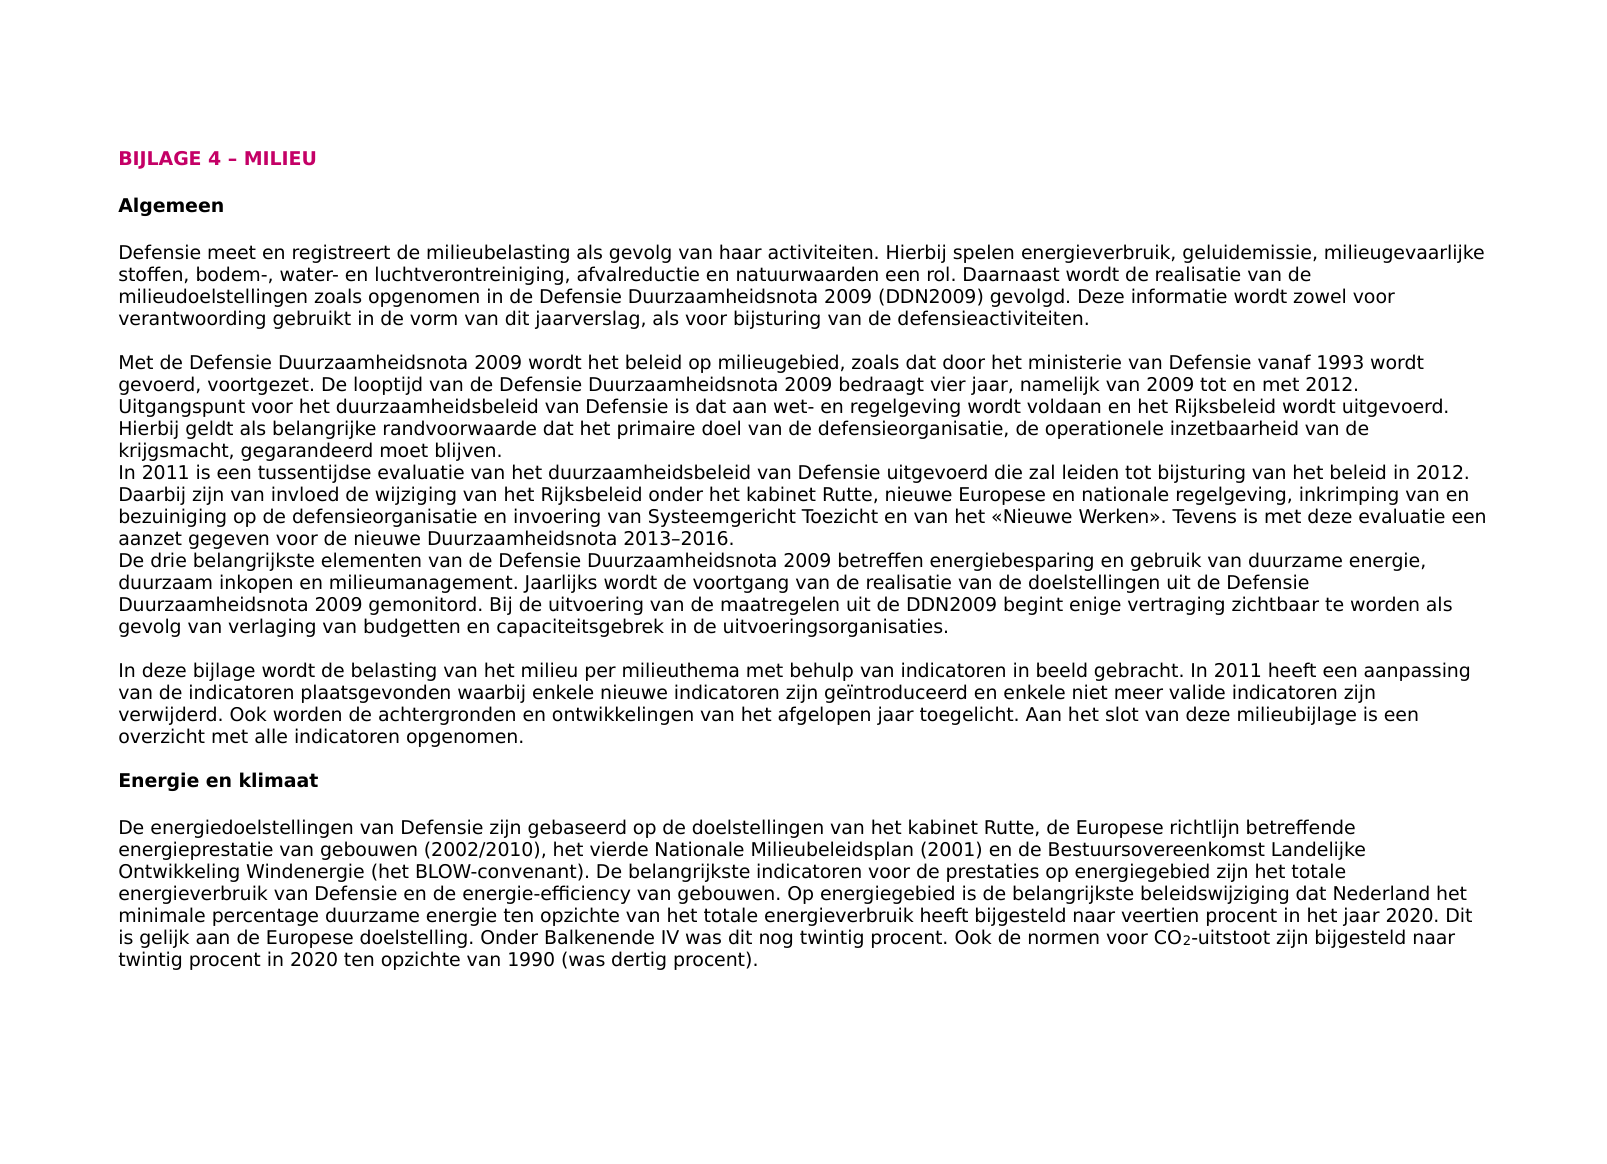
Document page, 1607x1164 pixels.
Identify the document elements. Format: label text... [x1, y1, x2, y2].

text In deze bijlage wordt de belasting van het milieu per milieuthema met behulp van indicatoren in beeld gebracht. In 2011 heeft een aanpassing van de indicatoren plaatsgevonden waarbij enkele nieuwe indicatoren zijn geïntroduceerd en enkele niet meer valide indicatoren zijn verwijderd. Ook worden de achtergronden en ontwikkelingen van het afgelopen jaar toegelicht. Aan het slot van deze milieubijlage is een overzicht met alle indicatoren opgenomen. [118, 660, 1488, 748]
text Met de Defensie Duurzaamheidsnota 2009 wordt het beleid op milieugebied, zoals dat door het ministerie van Defensie vanaf 1993 wordt gevoerd, voortgezet. De looptijd van de Defensie Duurzaamheidsnota 2009 bedraagt vier jaar, namelijk van 2009 tot en met 2012. Uitgangspunt voor het duurzaamheidsbeleid van Defensie is dat aan wet- en regelgeving wordt voldaan en het Rijksbeleid wordt uitgevoerd. Hierbij geldt als belangrijke randvoorwaarde dat het primaire doel van de defensieorganisatie, de operationele inzetbaarheid van de krijgsmacht, gegarandeerd moet blijven. [118, 352, 1488, 462]
subtitle Energie en klimaat [118, 770, 1488, 792]
subtitle BIJLAGE 4 – MILIEU [118, 148, 1488, 170]
text Defensie meet en registreert de milieubelasting als gevolg van haar activiteiten. Hierbij spelen energieverbruik, geluidemissie, milieugevaarlijke stoffen, bodem-, water- en luchtverontreiniging, afvalreductie en natuurwaarden een rol. Daarnaast wordt de realisatie van de milieudoelstellingen zoals opgenomen in de Defensie Duurzaamheidsnota 2009 (DDN2009) gevolgd. Deze informatie wordt zowel voor verantwoording gebruikt in de vorm van dit jaarverslag, als voor bijsturing van de defensieactiviteiten. [118, 242, 1488, 330]
text De energiedoelstellingen van Defensie zijn gebaseerd op de doelstellingen van het kabinet Rutte, de Europese richtlijn betreffende energieprestatie van gebouwen (2002/2010), het vierde Nationale Milieubeleidsplan (2001) en de Bestuursovereenkomst Landelijke Ontwikkeling Windenergie (het BLOW-convenant). De belangrijkste indicatoren voor de prestaties op energiegebied zijn het totale energieverbruik van Defensie en de energie-efficiency van gebouwen. Op energiegebied is de belangrijkste beleidswijziging dat Nederland het minimale percentage duurzame energie ten opzichte van het totale energieverbruik heeft bijgesteld naar veertien procent in het jaar 2020. Dit is gelijk aan de Europese doelstelling. Onder Balkenende IV was dit nog twintig procent. Ook de normen voor CO2-uitstoot zijn bijgesteld naar twintig procent in 2020 ten opzichte van 1990 (was dertig procent). [118, 817, 1488, 971]
text De drie belangrijkste elementen van de Defensie Duurzaamheidsnota 2009 betreffen energiebesparing en gebruik van duurzame energie, duurzaam inkopen en milieumanagement. Jaarlijks wordt de voortgang van de realisatie van de doelstellingen uit de Defensie Duurzaamheidsnota 2009 gemonitord. Bij de uitvoering van de maatregelen uit de DDN2009 begint enige vertraging zichtbaar te worden als gevolg van verlaging van budgetten en capaciteitsgebrek in de uitvoeringsorganisaties. [118, 550, 1488, 638]
text In 2011 is een tussentijdse evaluatie van het duurzaamheidsbeleid van Defensie uitgevoerd die zal leiden tot bijsturing van het beleid in 2012. Daarbij zijn van invloed de wijziging van het Rijksbeleid onder het kabinet Rutte, nieuwe Europese en nationale regelgeving, inkrimping van en bezuiniging op de defensieorganisatie en invoering van Systeemgericht Toezicht en van het «Nieuwe Werken». Tevens is met deze evaluatie een aanzet gegeven voor de nieuwe Duurzaamheidsnota 2013–2016. [118, 462, 1488, 550]
subtitle Algemeen [118, 195, 1488, 217]
